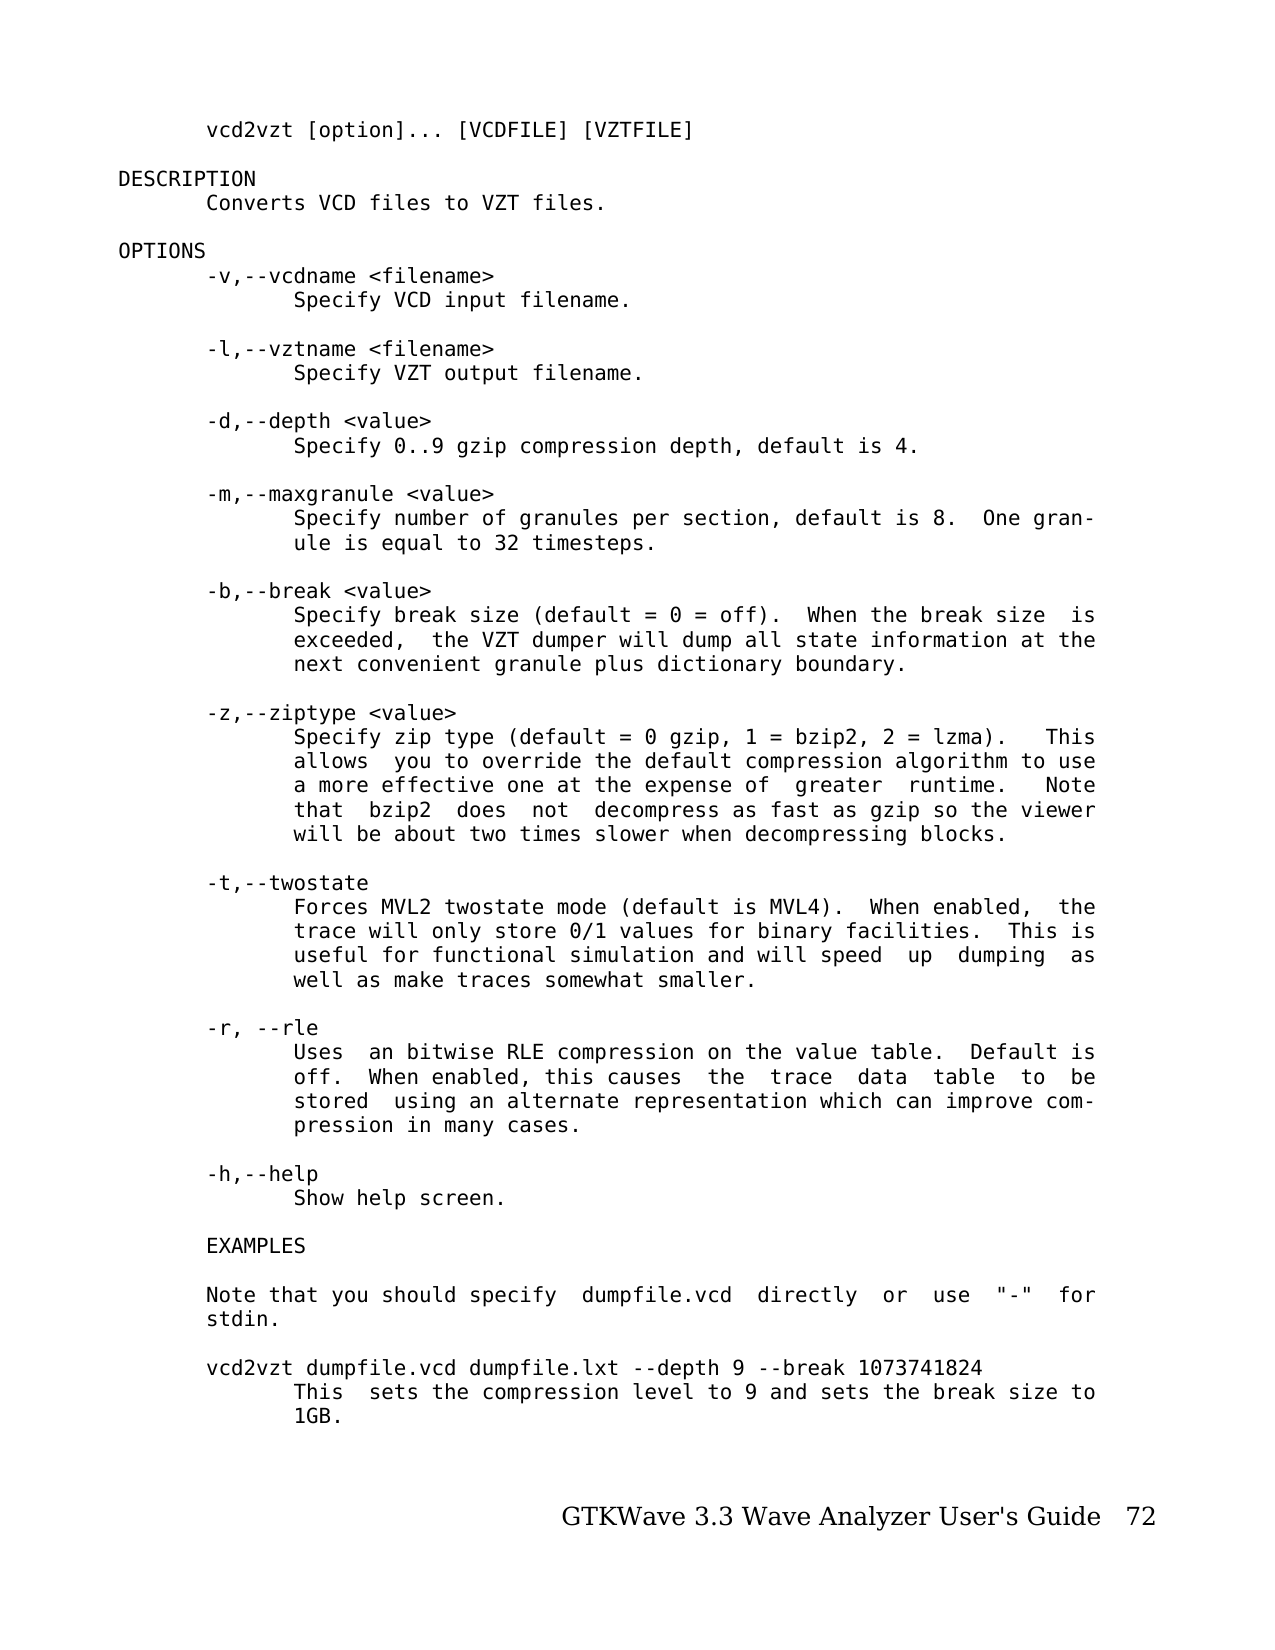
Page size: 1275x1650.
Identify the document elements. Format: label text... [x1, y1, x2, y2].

text next convenient granule plus dictionary boundary. [118, 652, 1157, 676]
text Converts VCD files to VZT files. [118, 191, 1157, 215]
text stored using an alternate representation which can improve com- [118, 1089, 1157, 1113]
text ule is equal to 32 timesteps. [118, 531, 1157, 555]
text vcd2vzt dumpfile.vcd dumpfile.lxt --depth 9 --break 1073741824 [118, 1356, 1157, 1380]
text Specify zip type (default = 0 gzip, 1 = bzip2, 2 = lzma). This [118, 725, 1157, 749]
text that bzip2 does not decompress as fast as gzip so the viewer [118, 798, 1157, 822]
text vcd2vzt [option]... [VCDFILE] [VZTFILE] [118, 118, 1157, 142]
text will be about two times slower when decompressing blocks. [118, 822, 1157, 846]
text -t,--twostate [118, 871, 1157, 895]
text off. When enabled, this causes the trace data table to be [118, 1065, 1157, 1089]
text -d,--depth <value> [118, 409, 1157, 434]
text exceeded, the VZT dumper will dump all state information at the [118, 628, 1157, 652]
text -m,--maxgranule <value> [118, 482, 1157, 506]
text This sets the compression level to 9 and sets the break size to [118, 1380, 1157, 1404]
text Specify 0..9 gzip compression depth, default is 4. [118, 434, 1157, 458]
text EXAMPLES [118, 1234, 1157, 1259]
text Forces MVL2 twostate mode (default is MVL4). When enabled, the [118, 895, 1157, 919]
text Uses an bitwise RLE compression on the value table. Default is [118, 1040, 1157, 1065]
text -b,--break <value> [118, 579, 1157, 603]
text DESCRIPTION [118, 167, 1157, 191]
text -h,--help [118, 1162, 1157, 1186]
text -v,--vcdname <filename> [118, 264, 1157, 288]
text stdin. [118, 1307, 1157, 1332]
text Specify VCD input filename. [118, 288, 1157, 312]
text Specify VZT output filename. [118, 361, 1157, 385]
text a more effective one at the expense of greater runtime. Note [118, 773, 1157, 798]
text 1GB. [118, 1404, 1157, 1429]
text allows you to override the default compression algorithm to use [118, 749, 1157, 773]
text Specify number of granules per section, default is 8. One gran- [118, 506, 1157, 531]
text useful for functional simulation and will speed up dumping as [118, 943, 1157, 968]
text -z,--ziptype <value> [118, 701, 1157, 725]
text Note that you should specify dumpfile.vcd directly or use "-" for [118, 1283, 1157, 1307]
text -r, --rle [118, 1016, 1157, 1040]
text trace will only store 0/1 values for binary facilities. This is [118, 919, 1157, 943]
text pression in many cases. [118, 1113, 1157, 1137]
text OPTIONS [118, 239, 1157, 264]
text Specify break size (default = 0 = off). When the break size is [118, 603, 1157, 628]
text Show help screen. [118, 1186, 1157, 1210]
text -l,--vztname <filename> [118, 337, 1157, 361]
text well as make traces somewhat smaller. [118, 968, 1157, 992]
